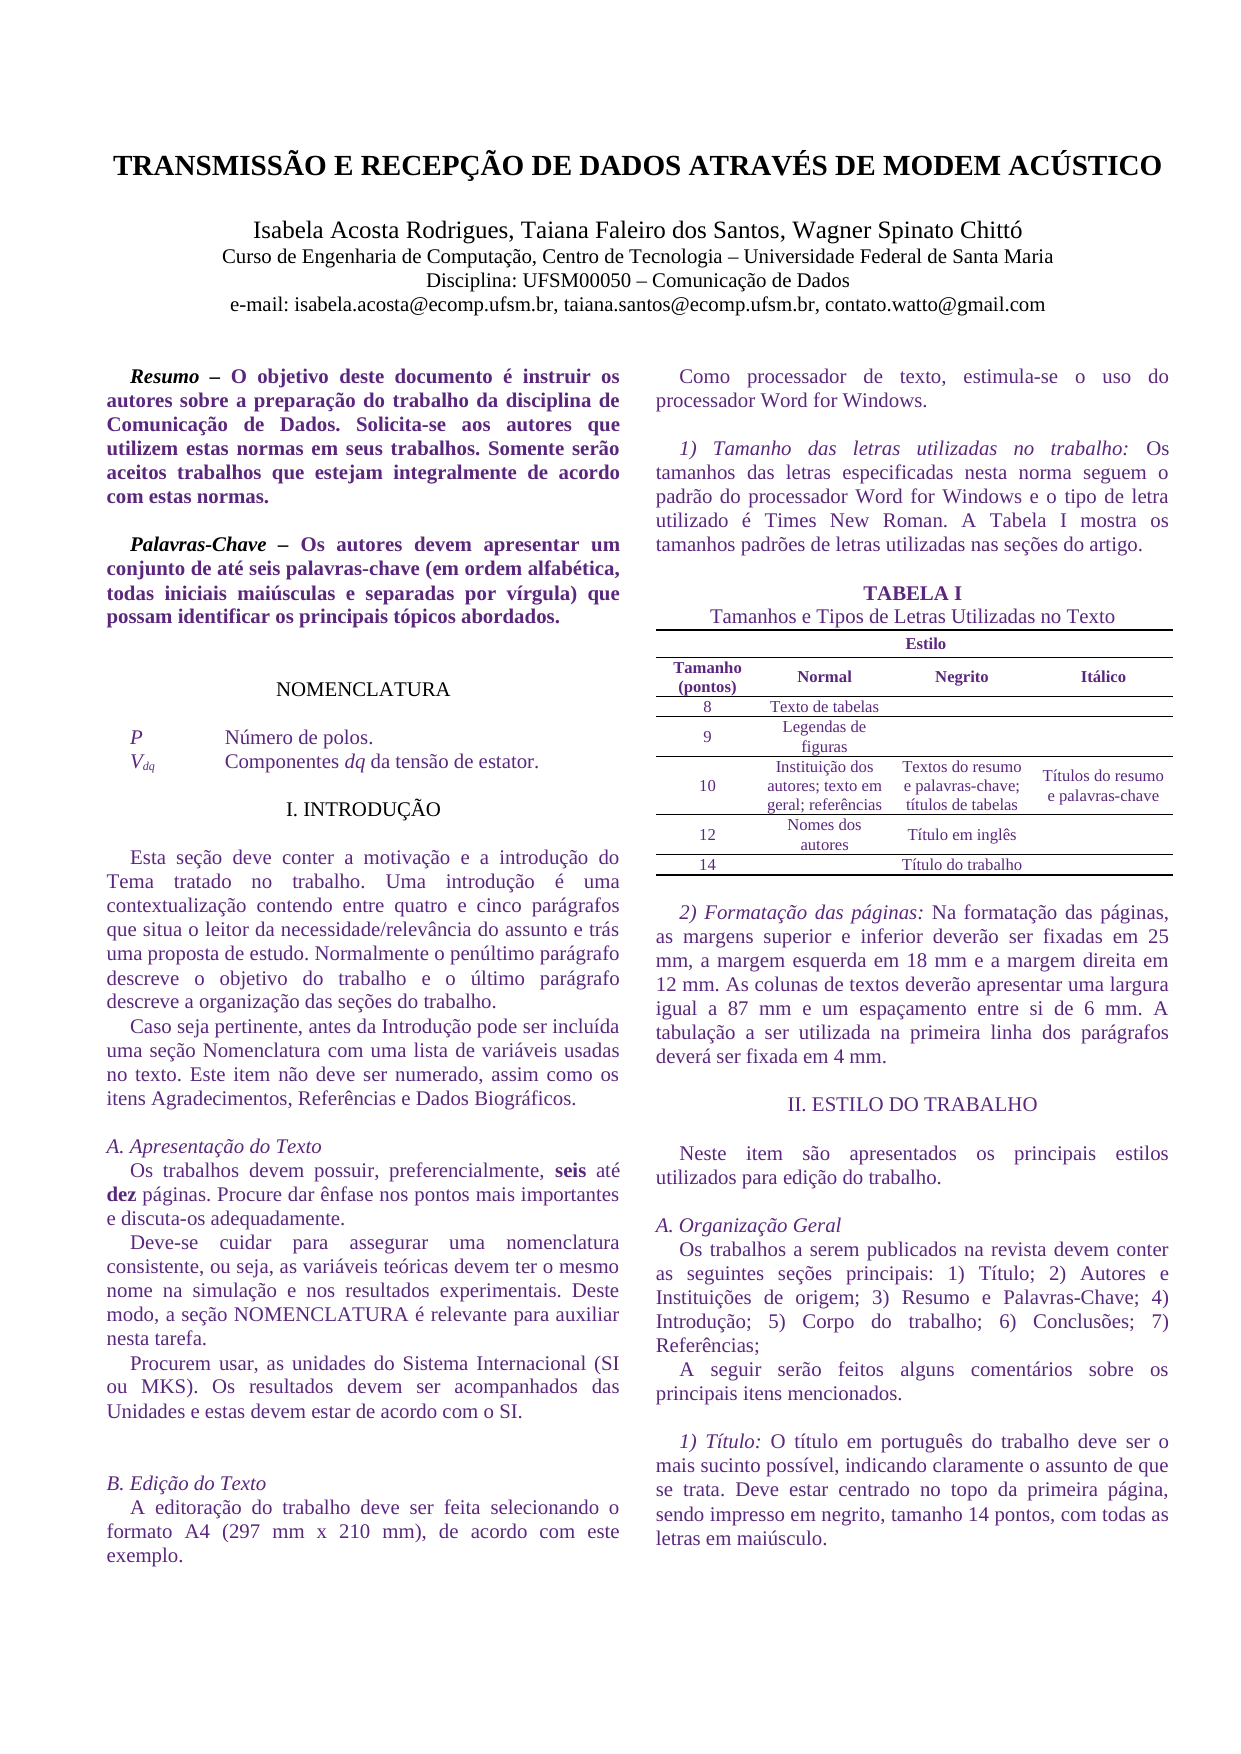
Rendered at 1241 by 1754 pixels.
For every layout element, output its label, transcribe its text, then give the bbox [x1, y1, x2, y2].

table_header Estilo [656, 631, 1172, 657]
table_cell [1034, 815, 1172, 853]
table_cell 10 [656, 757, 759, 814]
table_cell Itálico [1034, 658, 1172, 696]
text 2) Formatação das páginas: Na formatação das páginas, as margens superior e inferior deverão ser fixadas em 25 mm, a margem esquerda em 18 mm e a margem direita em 12 mm. As colunas de textos deverão apresentar uma largura igual a 87 mm e um espaçamento entre si de 6 mm. A tabulação a ser utilizada na primeira linha dos parágrafos deverá ser fixada em 4 mm. [656, 900, 1169, 1068]
table_cell Título do trabalho [890, 855, 1034, 874]
table_cell Instituição dos autores; texto em geral; referências [759, 757, 890, 814]
text Caso seja pertinente, antes da Introdução pode ser incluída uma seção Nomenclatura com uma lista de variáveis usadas no texto. Este item não deve ser numerado, assim como os itens Agradecimentos, Referências e Dados Biográficos. [106, 1013, 620, 1110]
table_cell Nomes dos autores [759, 815, 890, 853]
subtitle I. INTRODUÇÃO [106, 797, 620, 821]
table_cell 14 [656, 855, 759, 874]
text e-mail: isabela.acosta@ecomp.ufsm.br, taiana.santos@ecomp.ufsm.br, contato.watto@gmail.com [106, 292, 1169, 316]
table_cell Texto de tabelas [759, 697, 890, 716]
table_cell [890, 717, 1034, 756]
table_cell Título em inglês [890, 815, 1034, 853]
table_cell Textos do resumo e palavras-chave; títulos de tabelas [890, 757, 1034, 814]
text P Número de polos. [106, 725, 620, 749]
table_cell 8 [656, 697, 759, 716]
text Curso de Engenharia de Computação, Centro de Tecnologia – Universidade Federal de Santa Maria [106, 243, 1169, 268]
text Procurem usar, as unidades do Sistema Internacional (SI ou MKS). Os resultados devem ser acompanhados das Unidades e estas devem estar de acordo com o SI. [106, 1350, 620, 1423]
text Esta seção deve conter a motivação e a introdução do Tema tratado no trabalho. Uma introdução é uma contextualização contendo entre quatro e cinco parágrafos que situa o leitor da necessidade/relevância do assunto e trás uma proposta de estudo. Normalmente o penúltimo parágrafo descreve o objetivo do trabalho e o último parágrafo descreve a organização das seções do trabalho. [106, 845, 620, 1013]
text Os trabalhos a serem publicados na revista devem conter as seguintes seções principais: 1) Título; 2) Autores e Instituições de origem; 3) Resumo e Palavras-Chave; 4) Introdução; 5) Corpo do trabalho; 6) Conclusões; 7) Referências; [656, 1237, 1169, 1357]
table_cell Legendas de figuras [759, 717, 890, 756]
table_cell 12 [656, 815, 759, 853]
text Vdq Componentes dq da tensão de estator. [106, 749, 620, 773]
text Tamanhos e Tipos de Letras Utilizadas no Texto [656, 604, 1169, 628]
table_cell Normal [759, 658, 890, 696]
table_cell [890, 697, 1034, 716]
title Transmissão e recepção de dados através de modem acústico [106, 148, 1169, 181]
text A editoração do trabalho deve ser feita selecionando o formato A4 (297 mm x 210 mm), de acordo com este exemplo. [106, 1495, 620, 1567]
text Resumo – O objetivo deste documento é instruir os autores sobre a preparação do trabalho da disciplina de Comunicação de Dados. Solicita-se aos autores que utilizem estas normas em seus trabalhos. Somente serão aceitos trabalhos que estejam integralmente de acordo com estas normas. [106, 364, 620, 508]
text Palavras-Chave – Os autores devem apresentar um conjunto de até seis palavras-chave (em ordem alfabética, todas iniciais maiúsculas e separadas por vírgula) que possam identificar os principais tópicos abordados. [106, 532, 620, 628]
text TABELA I [656, 580, 1169, 604]
text Isabela Acosta Rodrigues, Taiana Faleiro dos Santos, Wagner Spinato Chittó [106, 215, 1169, 243]
title NOMENCLATURA [106, 677, 620, 701]
text Neste item são apresentados os principais estilos utilizados para edição do trabalho. [656, 1141, 1169, 1189]
text A. Apresentação do Texto [106, 1134, 620, 1158]
text Disciplina: UFSM00050 – Comunicação de Dados [106, 268, 1169, 292]
text Deve-se cuidar para assegurar uma nomenclatura consistente, ou seja, as variáveis teóricas devem ter o mesmo nome na simulação e nos resultados experimentais. Deste modo, a seção NOMENCLATURA é relevante para auxiliar nesta tarefa. [106, 1230, 620, 1350]
table_cell [759, 855, 890, 874]
text 1) Título: O título em português do trabalho deve ser o mais sucinto possível, indicando claramente o assunto de que se trata. Deve estar centrado no topo da primeira página, sendo impresso em negrito, tamanho 14 pontos, com todas as letras em maiúsculo. [656, 1429, 1169, 1549]
text Como processador de texto, estimula-se o uso do processador Word for Windows. [656, 364, 1169, 412]
table_cell [1034, 717, 1172, 756]
table_cell 9 [656, 717, 759, 756]
table_cell Títulos do resumo e palavras-chave [1034, 757, 1172, 814]
text II. ESTILO DO TRABALHO [656, 1092, 1169, 1116]
text 1) Tamanho das letras utilizadas no trabalho: Os tamanhos das letras especificadas nesta norma seguem o padrão do processador Word for Windows e o tipo de letra utilizado é Times New Roman. A Tabela I mostra os tamanhos padrões de letras utilizadas nas seções do artigo. [656, 436, 1169, 556]
table_cell Negrito [890, 658, 1034, 696]
table_cell [1034, 697, 1172, 716]
text Os trabalhos devem possuir, preferencialmente, seis até dez páginas. Procure dar ênfase nos pontos mais importantes e discuta-os adequadamente. [106, 1158, 620, 1230]
text B. Edição do Texto [106, 1471, 620, 1495]
text A. Organização Geral [656, 1213, 1169, 1237]
table_cell [1034, 855, 1172, 874]
table_cell Tamanho (pontos) [656, 658, 759, 696]
text A seguir serão feitos alguns comentários sobre os principais itens mencionados. [656, 1357, 1169, 1405]
